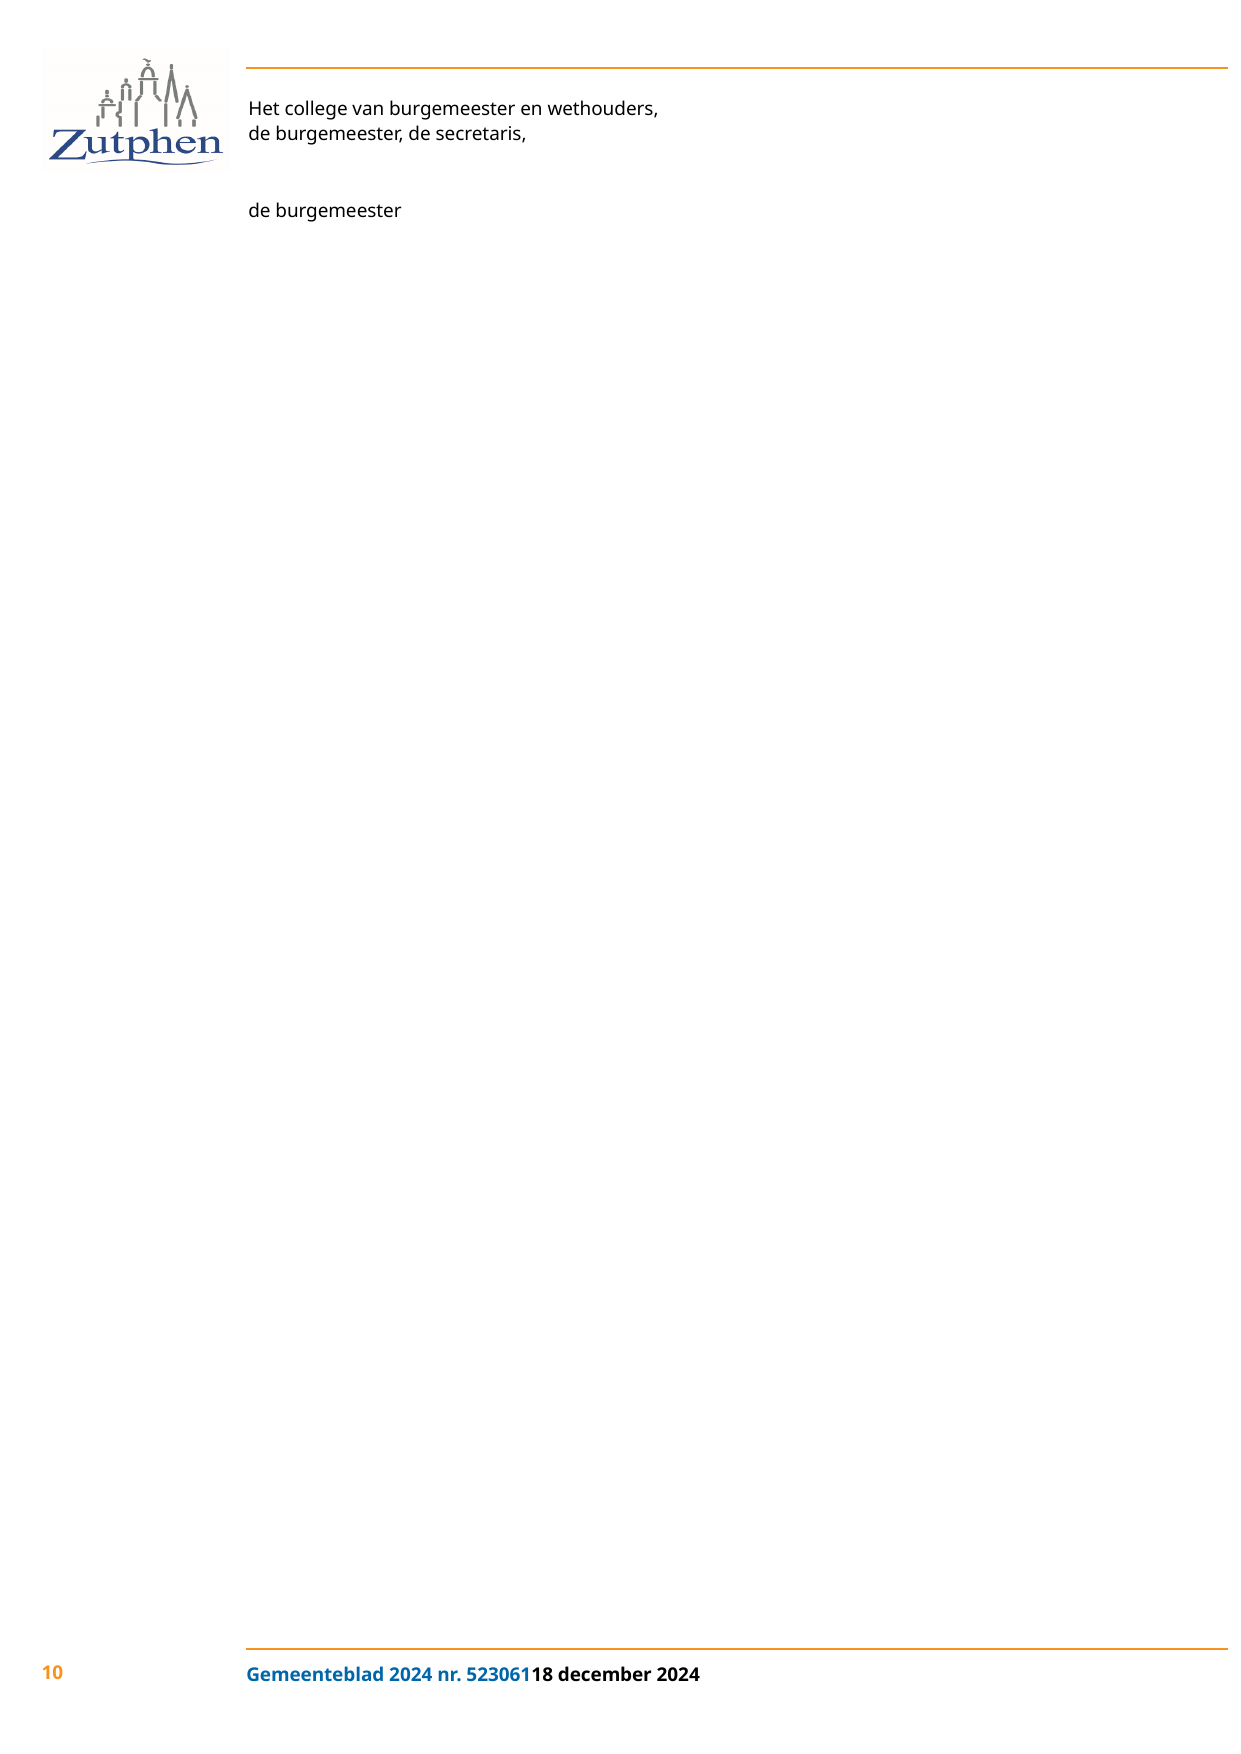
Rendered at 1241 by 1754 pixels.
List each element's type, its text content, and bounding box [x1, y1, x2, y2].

picture [41, 47, 231, 172]
text Het college van burgemeester en wethouders, [248, 95, 1152, 121]
text de burgemeester [248, 198, 1152, 223]
text de burgemeester, de secretaris, [248, 121, 1152, 146]
